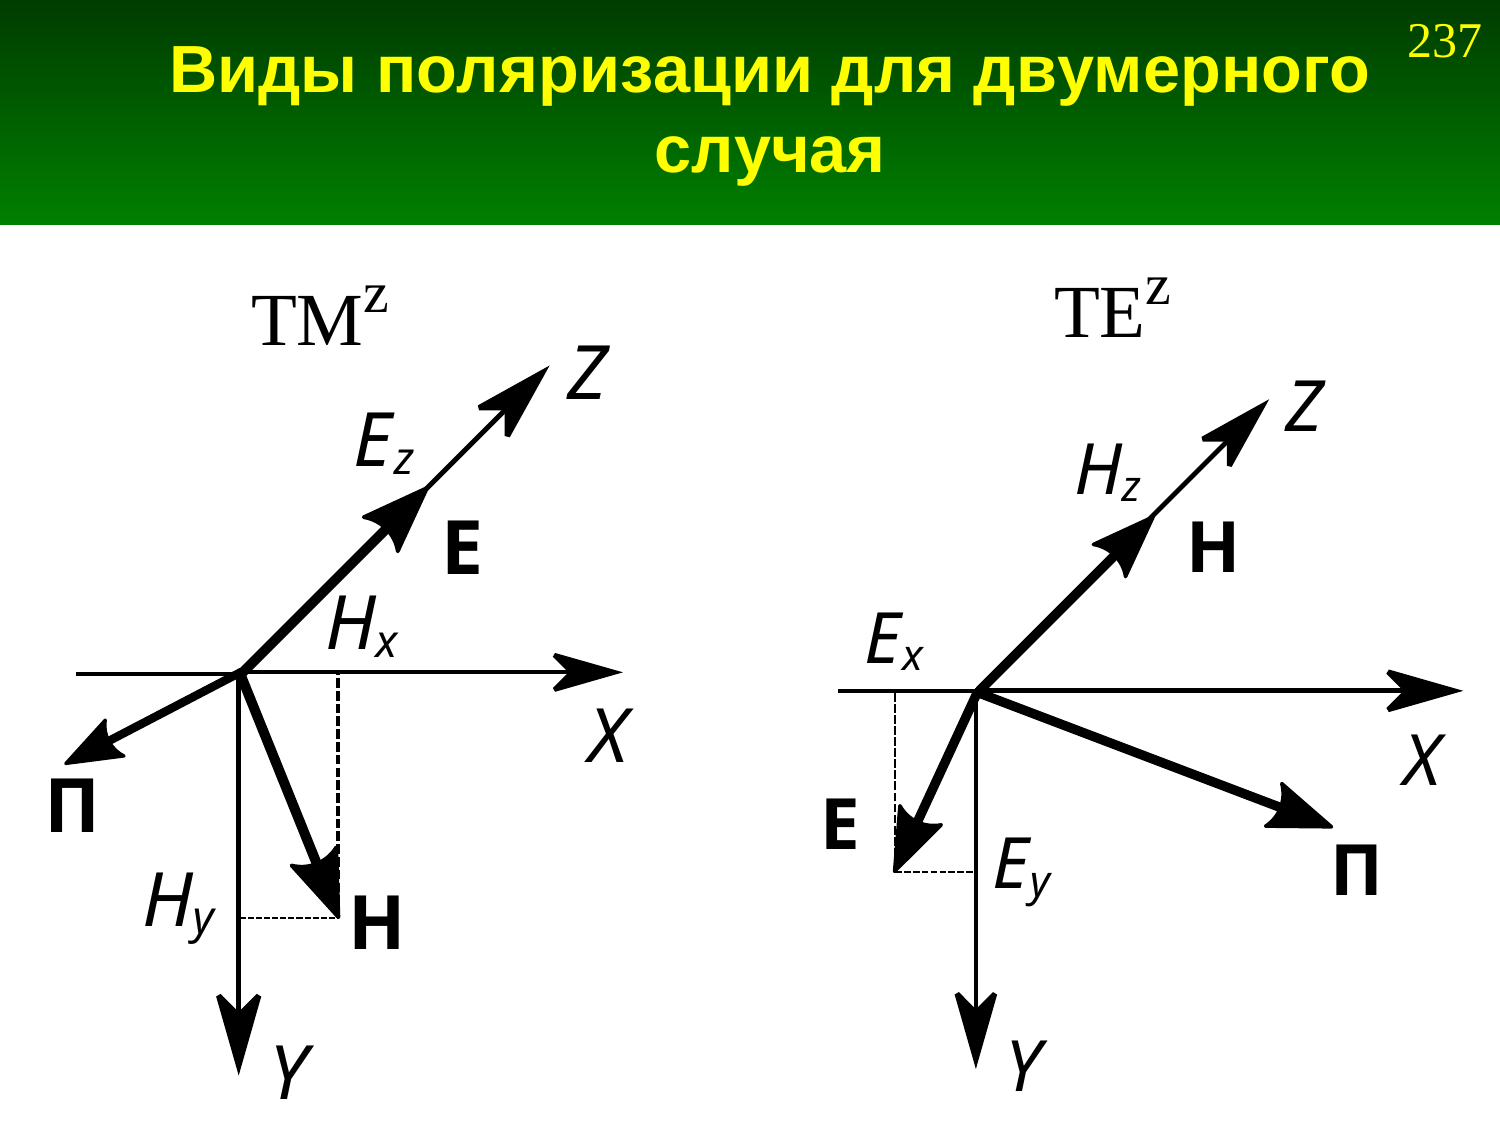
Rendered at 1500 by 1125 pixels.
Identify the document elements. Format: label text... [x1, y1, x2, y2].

title Виды поляризации для двумерного случая [100, 7, 1441, 204]
picture [826, 379, 1464, 1092]
text_box TMz [236, 237, 405, 345]
text_box TEz [1039, 230, 1187, 366]
picture [51, 345, 642, 1100]
